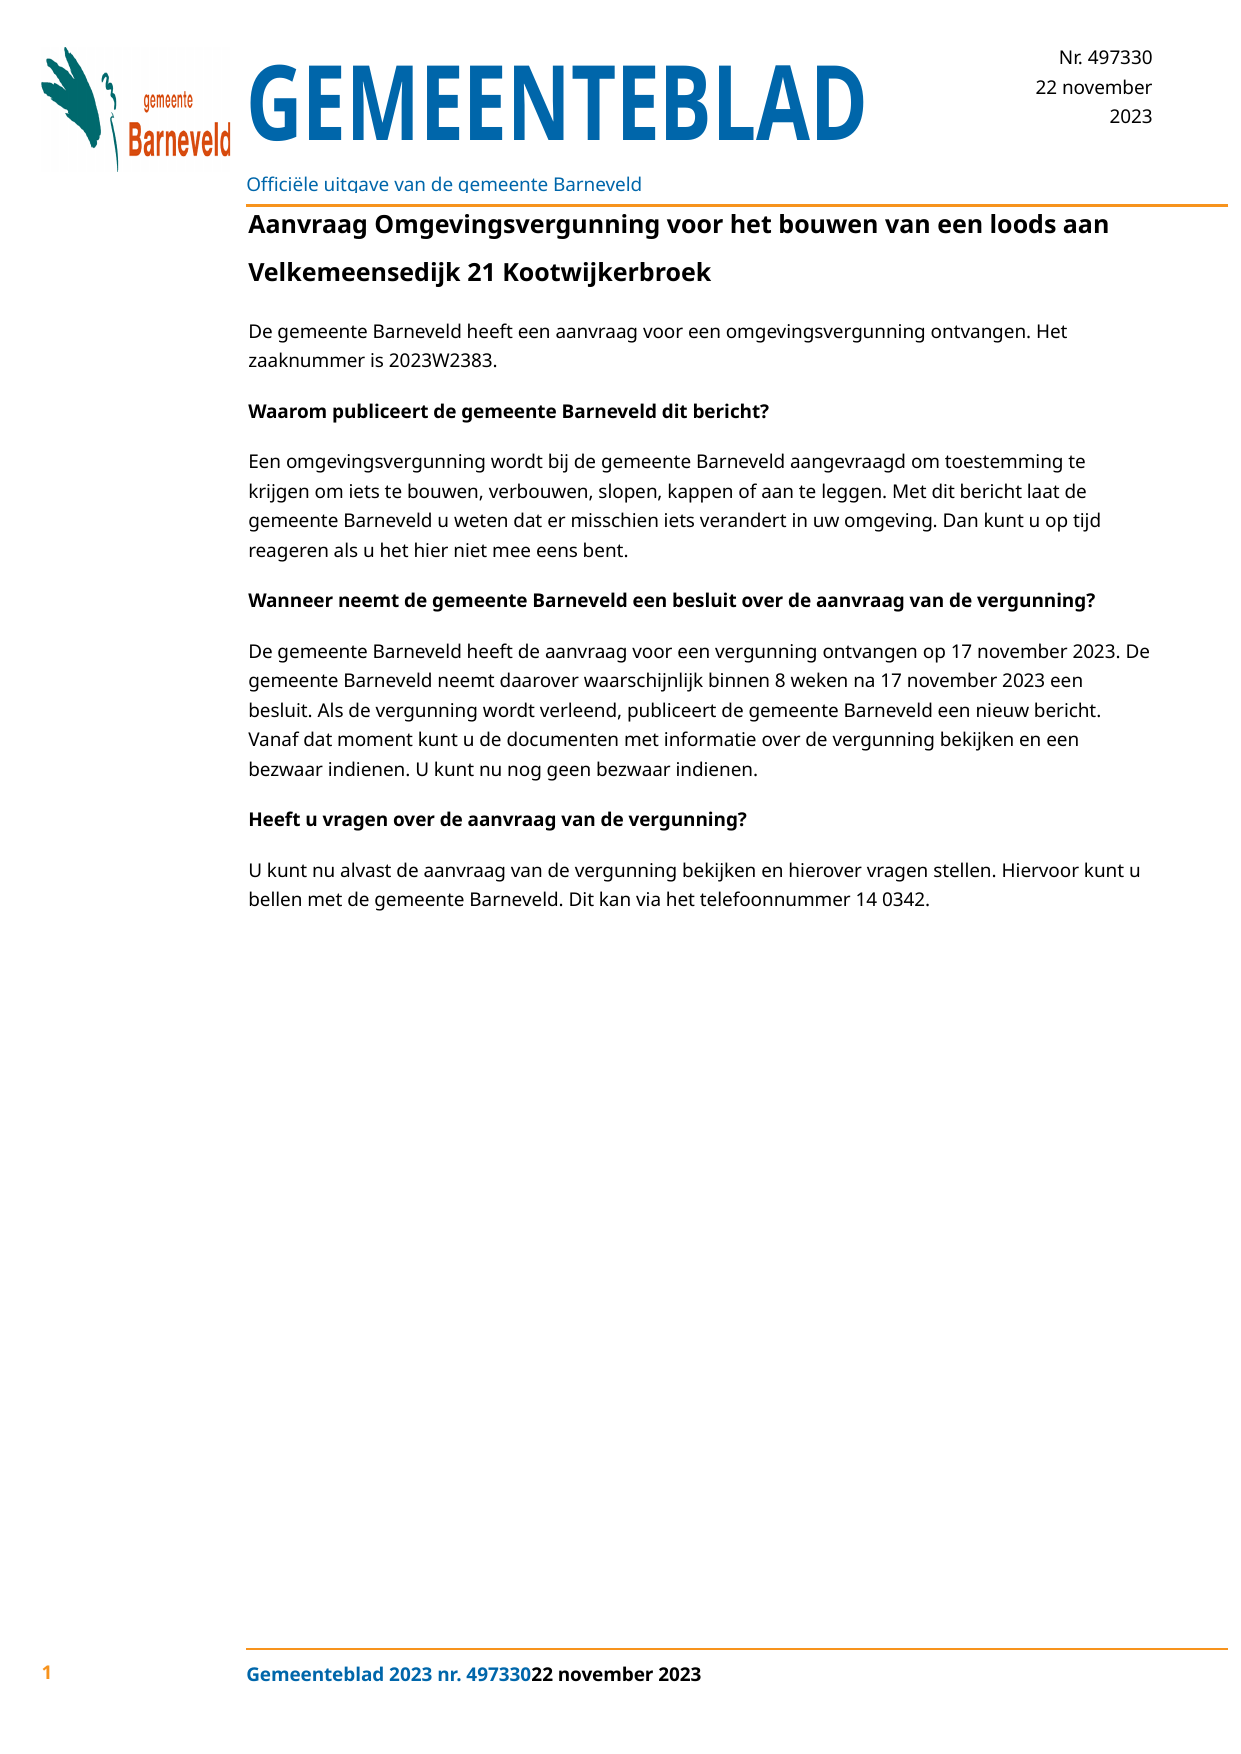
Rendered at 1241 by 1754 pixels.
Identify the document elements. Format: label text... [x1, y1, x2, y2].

text Een omgevingsvergunning wordt bij de gemeente Barneveld aangevraagd om toestemming te krijgen om iets te bouwen, verbouwen, slopen, kappen of aan te leggen. Met dit bericht laat de gemeente Barneveld u weten dat er misschien iets verandert in uw omgeving. Dan kunt u op tijd reageren als u het hier niet mee eens bent. [248, 448, 1152, 563]
text Wanneer neemt de gemeente Barneveld een besluit over de aanvraag van de vergunning? [248, 587, 1152, 613]
text U kunt nu alvast de aanvraag van de vergunning bekijken en hierover vragen stellen. Hiervoor kunt u bellen met de gemeente Barneveld. Dit kan via het telefoonnummer 14 0342. [248, 857, 1152, 912]
text Aanvraag Omgevingsvergunning voor het bouwen van een loods aan Velkemeensedijk 21 Kootwijkerbroek [248, 207, 1152, 288]
picture [41, 47, 231, 172]
text Heeft u vragen over de aanvraag van de vergunning? [248, 807, 1152, 832]
text De gemeente Barneveld heeft de aanvraag voor een vergunning ontvangen op 17 november 2023. De gemeente Barneveld neemt daarover waarschijnlijk binnen 8 weken na 17 november 2023 een besluit. Als de vergunning wordt verleend, publiceert de gemeente Barneveld een nieuw bericht. Vanaf dat moment kunt u de documenten met informatie over de vergunning bekijken en een bezwaar indienen. U kunt nu nog geen bezwaar indienen. [248, 638, 1152, 782]
text De gemeente Barneveld heeft een aanvraag voor een omgevingsvergunning ontvangen. Het zaaknummer is 2023W2383. [248, 318, 1152, 373]
text Waarom publiceert de gemeente Barneveld dit bericht? [248, 398, 1152, 424]
